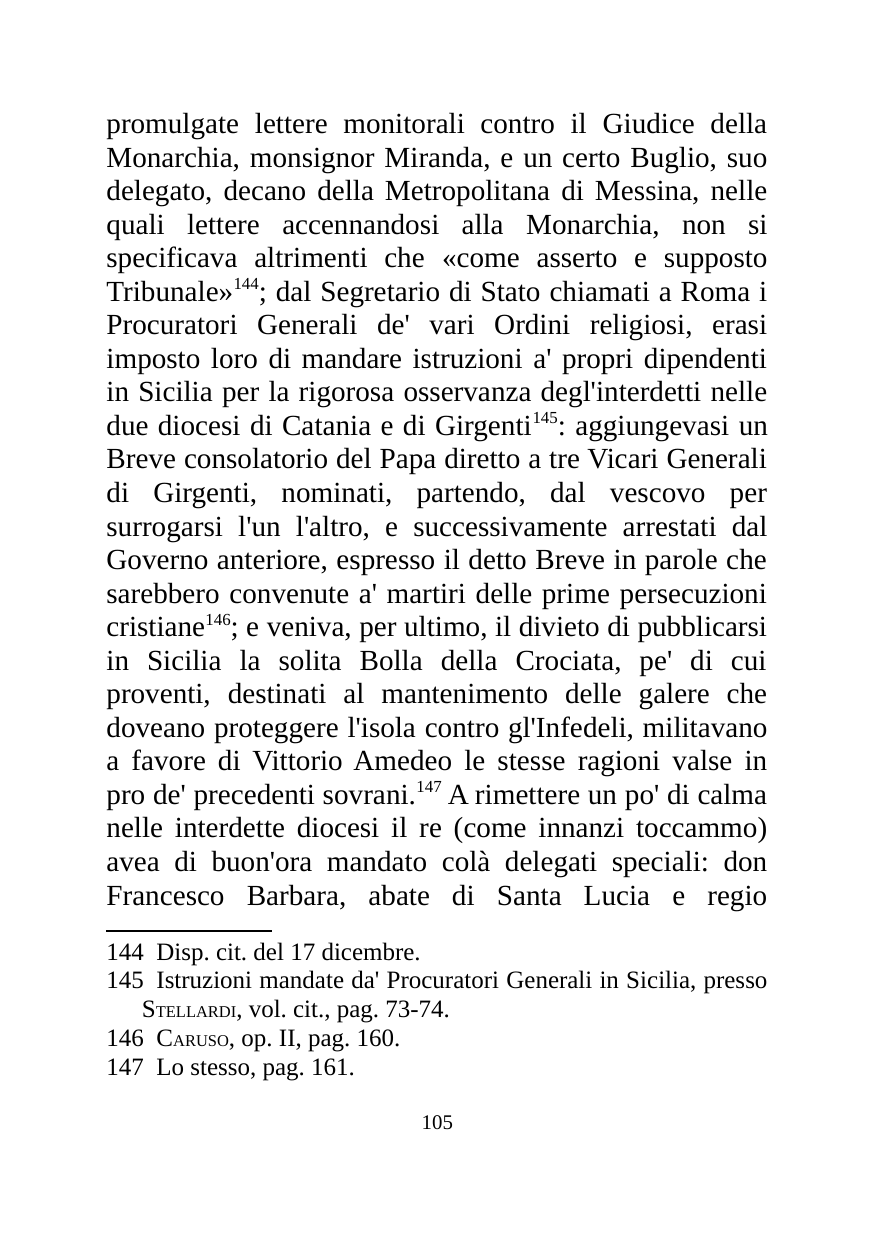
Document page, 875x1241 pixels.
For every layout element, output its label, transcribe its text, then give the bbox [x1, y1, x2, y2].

text Lo stesso, pag. 161. [106, 1052, 768, 1080]
text Istruzioni mandate da' Procuratori Generali in Sicilia, presso Stellardi, vol. cit., pag. 73-74. [106, 965, 768, 1023]
text Disp. cit. del 17 dicembre. [106, 937, 768, 965]
text promulgate lettere monitorali contro il Giudice della Monarchia, monsignor Miranda, e un certo Buglio, suo delegato, decano della Metropolitana di Messina, nelle quali lettere accennandosi alla Monarchia, non si specificava altrimenti che «come asserto e supposto Tribunale»; dal Segretario di Stato chiamati a Roma i Procuratori Generali de' vari Ordini religiosi, erasi imposto loro di mandare istruzioni a' propri dipendenti in Sicilia per la rigorosa osservanza degl'interdetti nelle due diocesi di Catania e di Girgenti: aggiungevasi un Breve consolatorio del Papa diretto a tre Vicari Generali di Girgenti, nominati, partendo, dal vescovo per surrogarsi l'un l'altro, e successivamente arrestati dal Governo anteriore, espresso il detto Breve in parole che sarebbero convenute a' martiri delle prime persecuzioni cristiane; e veniva, per ultimo, il divieto di pubblicarsi in Sicilia la solita Bolla della Crociata, pe' di cui proventi, destinati al mantenimento delle galere che doveano proteggere l'isola contro gl'Infedeli, militavano a favore di Vittorio Amedeo le stesse ragioni valse in pro de' precedenti sovrani. A rimettere un po' di calma nelle interdette diocesi il re (come innanzi toccammo) avea di buon'ora mandato colà delegati speciali: don Francesco Barbara, abate di Santa Lucia e regio [106, 106, 768, 911]
text Caruso, op. II, pag. 160. [106, 1023, 768, 1052]
